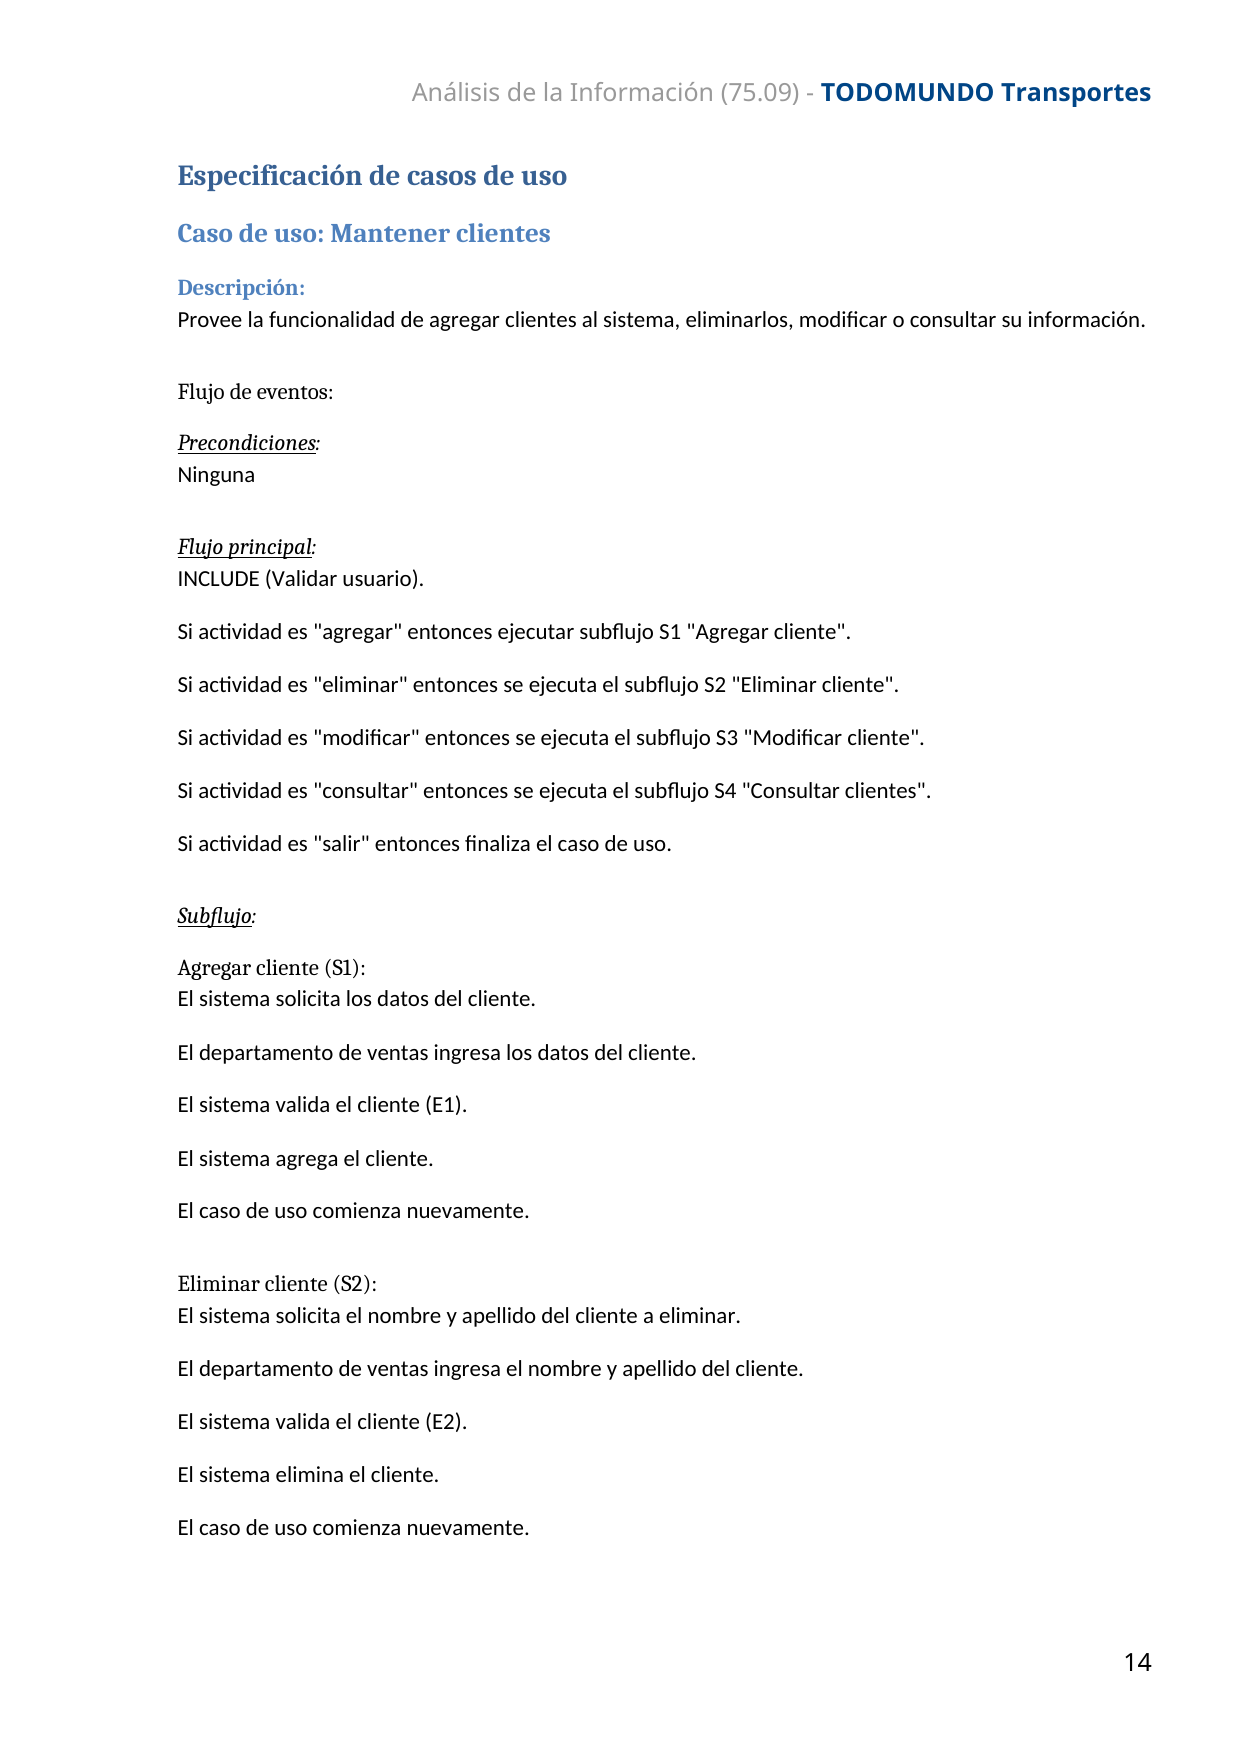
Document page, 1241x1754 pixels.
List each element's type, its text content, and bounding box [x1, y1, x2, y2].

text El sistema solicita el nombre y apellido del cliente a eliminar. [177, 1301, 1152, 1329]
text El departamento de ventas ingresa los datos del cliente. [177, 1038, 1152, 1066]
text El sistema elimina el cliente. [177, 1460, 1152, 1488]
subtitle Especificación de casos de uso [177, 159, 1152, 193]
subtitle Caso de uso: Mantener clientes [177, 218, 1152, 249]
text El caso de uso comienza nuevamente. [177, 1513, 1152, 1541]
text Si actividad es "consultar" entonces se ejecuta el subflujo S4 "Consultar clientes". [177, 776, 1152, 804]
text Provee la funcionalidad de agregar clientes al sistema, eliminarlos, modificar o consultar su información. [177, 305, 1152, 333]
subtitle Eliminar cliente (S2): [177, 1271, 1152, 1297]
text El sistema solicita los datos del cliente. [177, 984, 1152, 1013]
text El sistema valida el cliente (E1). [177, 1091, 1152, 1119]
text El sistema agrega el cliente. [177, 1144, 1152, 1172]
text Si actividad es "salir" entonces finaliza el caso de uso. [177, 829, 1152, 857]
text Si actividad es "modificar" entonces se ejecuta el subflujo S3 "Modificar cliente". [177, 723, 1152, 751]
subtitle Subflujo: [177, 903, 1152, 930]
subtitle Descripción: [177, 275, 1152, 301]
subtitle Flujo principal: [177, 534, 1152, 561]
text INCLUDE (Validar usuario). [177, 564, 1152, 592]
subtitle Agregar cliente (S1): [177, 954, 1152, 981]
text El caso de uso comienza nuevamente. [177, 1197, 1152, 1225]
text Ninguna [177, 460, 1152, 488]
subtitle Precondiciones: [177, 430, 1152, 456]
text El sistema valida el cliente (E2). [177, 1407, 1152, 1435]
text El departamento de ventas ingresa el nombre y apellido del cliente. [177, 1354, 1152, 1382]
text Si actividad es "agregar" entonces ejecutar subflujo S1 "Agregar cliente". [177, 617, 1152, 645]
subtitle Flujo de eventos: [177, 379, 1152, 405]
text Si actividad es "eliminar" entonces se ejecuta el subflujo S2 "Eliminar cliente". [177, 670, 1152, 698]
